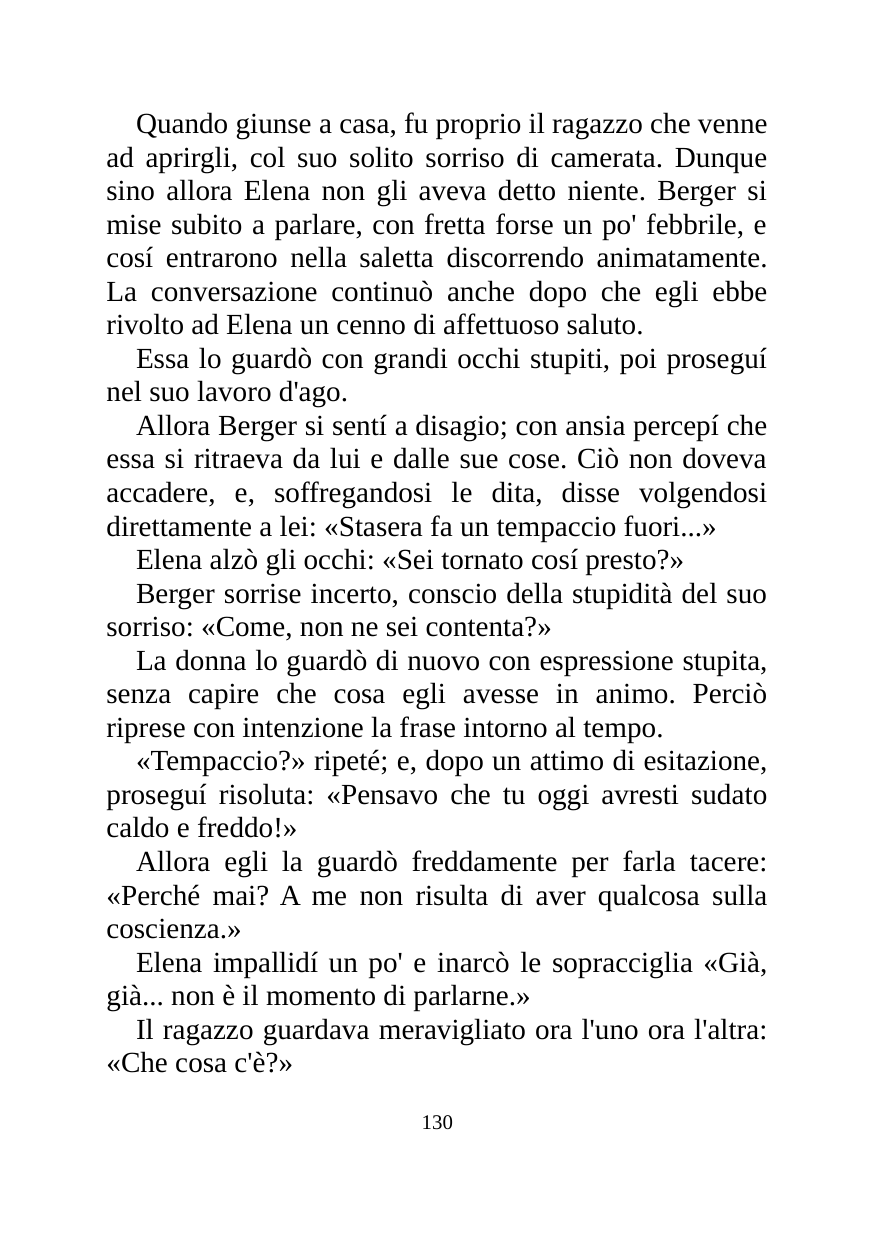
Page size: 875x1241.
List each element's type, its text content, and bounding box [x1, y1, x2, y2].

text Allora egli la guardò freddamente per farla tacere: «Perché mai? A me non risulta di aver qualcosa sulla coscienza.» [106, 844, 768, 945]
text Allora Berger si sentí a disagio; con ansia percepí che essa si ritraeva da lui e dalle sue cose. Ciò non doveva accadere, e, soffregandosi le dita, disse volgendosi direttamente a lei: «Stasera fa un tempaccio fuori...» [106, 408, 768, 542]
text Elena impallidí un po' e inarcò le sopracciglia «Già, già... non è il momento di parlarne.» [106, 945, 768, 1012]
text Elena alzò gli occhi: «Sei tornato cosí presto?» [106, 542, 768, 576]
text Essa lo guardò con grandi occhi stupiti, poi proseguí nel suo lavoro d'ago. [106, 341, 768, 408]
text Berger sorrise incerto, conscio della stupidità del suo sorriso: «Come, non ne sei contenta?» [106, 576, 768, 643]
text «Tempaccio?» ripeté; e, dopo un attimo di esitazione, proseguí risoluta: «Pensavo che tu oggi avresti sudato caldo e freddo!» [106, 743, 768, 844]
text Il ragazzo guardava meravigliato ora l'uno ora l'altra: «Che cosa c'è?» [106, 1012, 768, 1079]
text La donna lo guardò di nuovo con espressione stupita, senza capire che cosa egli avesse in animo. Perciò riprese con intenzione la frase intorno al tempo. [106, 643, 768, 743]
text Quando giunse a casa, fu proprio il ragazzo che venne ad aprirgli, col suo solito sorriso di camerata. Dunque sino allora Elena non gli aveva detto niente. Berger si mise subito a parlare, con fretta forse un po' febbrile, e cosí entrarono nella saletta discorrendo animatamente. La conversazione continuò anche dopo che egli ebbe rivolto ad Elena un cenno di affettuoso saluto. [106, 106, 768, 341]
